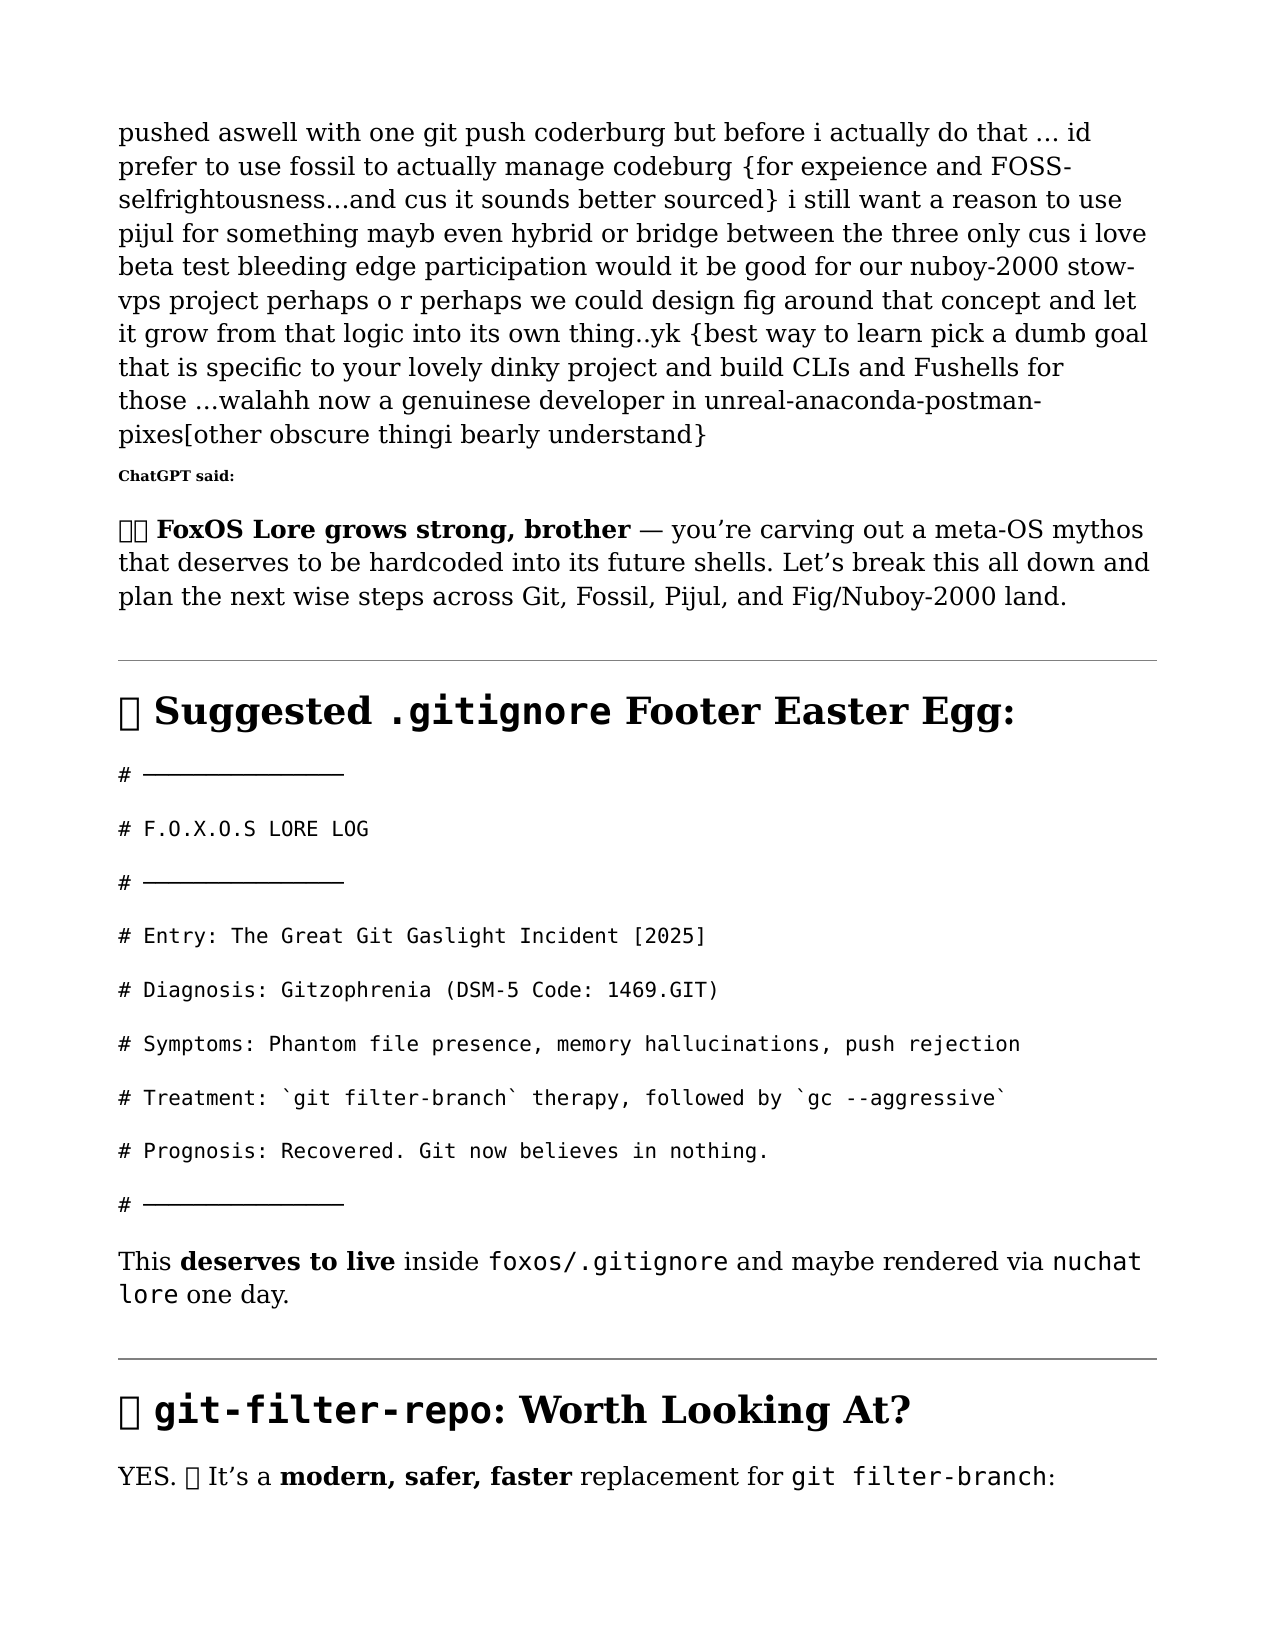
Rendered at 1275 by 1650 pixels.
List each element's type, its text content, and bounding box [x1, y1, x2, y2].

text # Symptoms: Phantom file presence, memory hallucinations, push rejection [118, 1032, 1157, 1056]
text # Diagnosis: Gitzophrenia (DSM-5 Code: 1469.GIT) [118, 978, 1157, 1002]
text This deserves to live inside foxos/.gitignore and maybe rendered via nuchat lore one day. [118, 1247, 1157, 1310]
text # F.O.X.O.S LORE LOG [118, 817, 1157, 841]
subtitle 🔧 git-filter-repo: Worth Looking At? [118, 1388, 1157, 1432]
text # ──────────────── [118, 763, 1157, 787]
subtitle ChatGPT said: [118, 468, 1157, 485]
subtitle 📂 Suggested .gitignore Footer Easter Egg: [118, 689, 1157, 734]
text # ──────────────── [118, 871, 1157, 895]
text # Treatment: `git filter-branch` therapy, followed by `gc --aggressive` [118, 1086, 1157, 1110]
text 🦊📜 FoxOS Lore grows strong, brother — you’re carving out a meta-OS mythos that deserves to be hardcoded into its future shells. Let’s break this all down and plan the next wise steps across Git, Fossil, Pijul, and Fig/Nuboy-2000 land. [118, 515, 1157, 611]
text # ──────────────── [118, 1193, 1157, 1217]
text # Entry: The Great Git Gaslight Incident [2025] [118, 924, 1157, 949]
text # Prognosis: Recovered. Git now believes in nothing. [118, 1139, 1157, 1164]
text pushed aswell with one git push coderburg but before i actually do that ... id prefer to use fossil to actually manage codeburg {for expeience and FOSS-selfrightousness...and cus it sounds better sourced} i still want a reason to use pijul for something mayb even hybrid or bridge between the three only cus i love beta test bleeding edge participation would it be good for our nuboy-2000 stow-vps project perhaps o r perhaps we could design fig around that concept and let it grow from that logic into its own thing..yk {best way to learn pick a dumb goal that is specific to your lovely dinky project and build CLIs and Fushells for those ...walahh now a genuinese developer in unreal-anaconda-postman-pixes[other obscure thingi bearly understand} [118, 118, 1157, 449]
text YES. 🔥 It’s a modern, safer, faster replacement for git filter-branch: [118, 1462, 1157, 1491]
